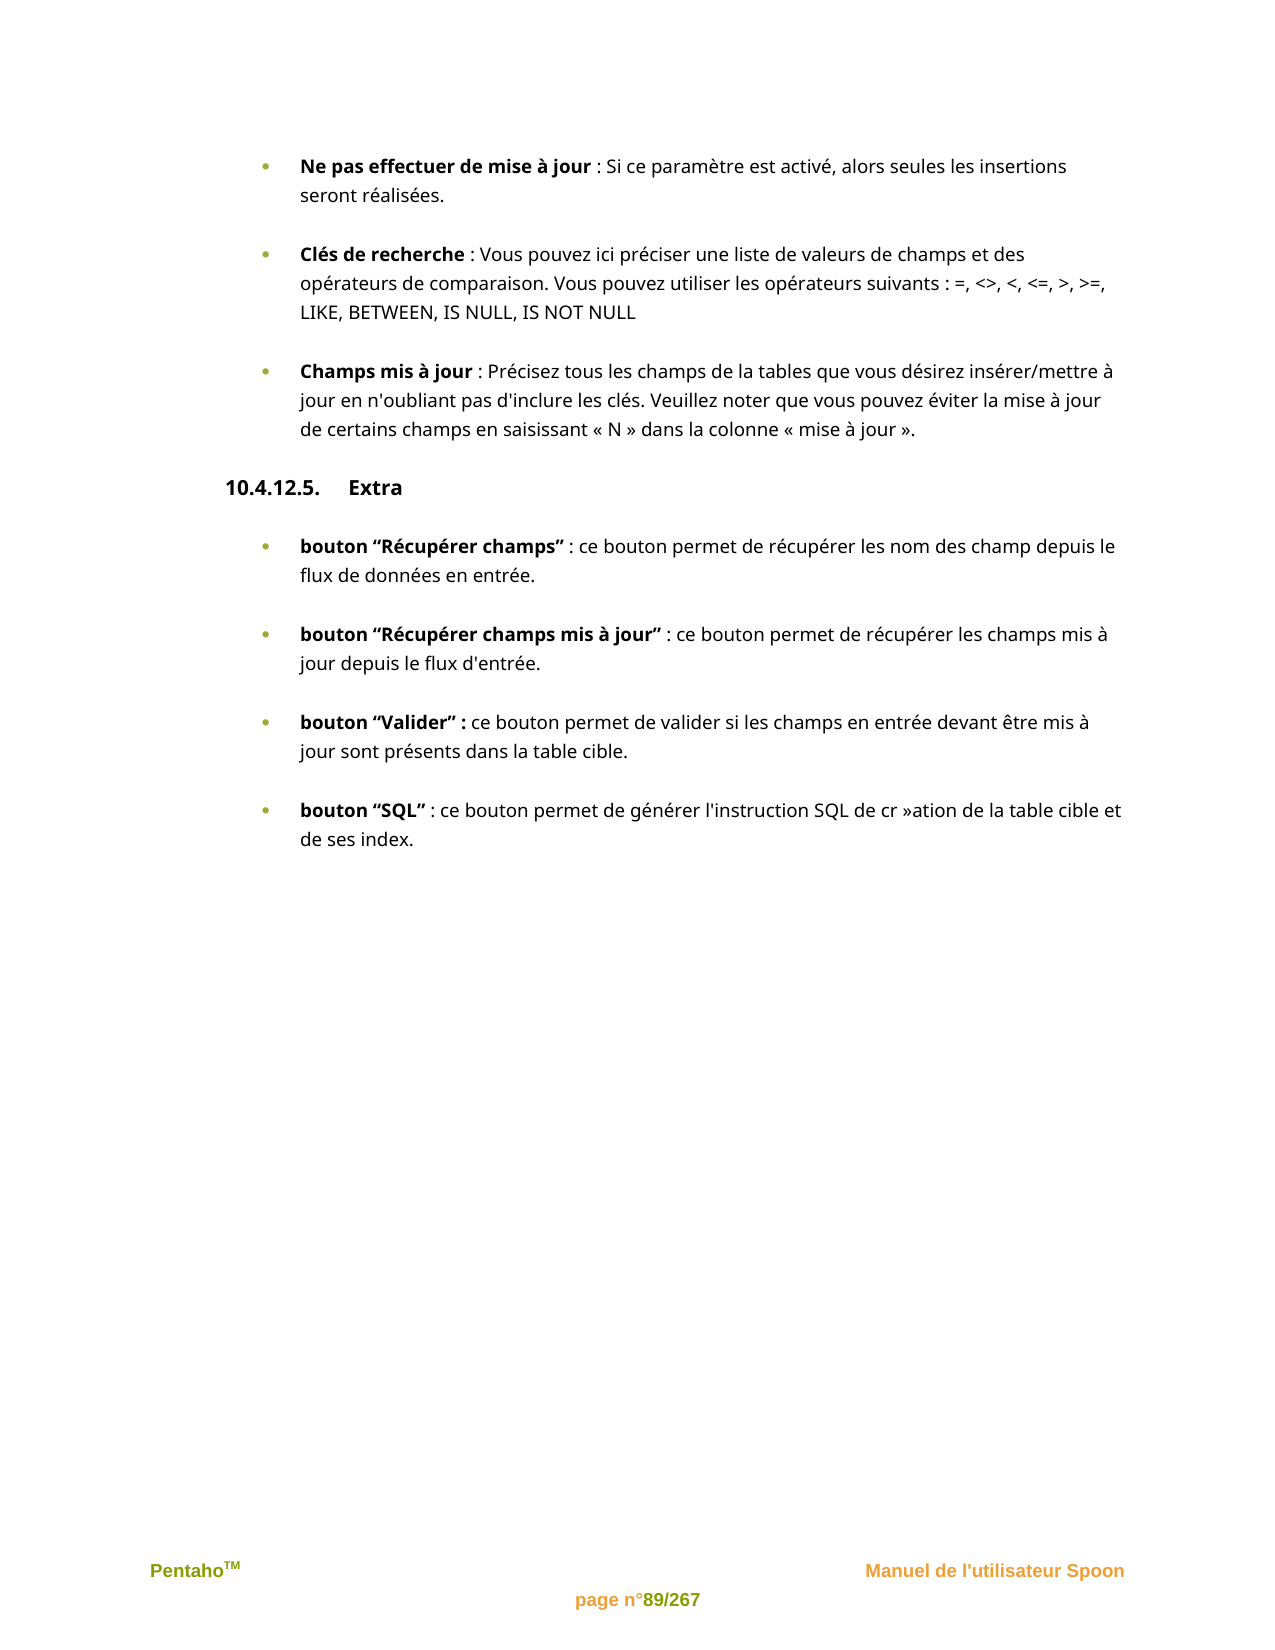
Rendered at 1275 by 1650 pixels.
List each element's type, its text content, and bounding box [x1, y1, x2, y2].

list Ne pas effectuer de mise à jour : Si ce paramètre est activé, alors seules les insertions seront réalisées. [262, 150, 1125, 208]
list bouton “Récupérer champs mis à jour” : ce bouton permet de récupérer les champs mis à jour depuis le flux d'entrée. [262, 618, 1125, 677]
list bouton “Récupérer champs” : ce bouton permet de récupérer les nom des champ depuis le flux de données en entrée. [262, 530, 1125, 589]
list Clés de recherche : Vous pouvez ici préciser une liste de valeurs de champs et des opérateurs de comparaison. Vous pouvez utiliser les opérateurs suivants : =, <>, <, <=, >, >=, LIKE, BETWEEN, IS NULL, IS NOT NULL [262, 238, 1125, 325]
subtitle Extra [225, 472, 1125, 501]
list bouton “SQL” : ce bouton permet de générer l'instruction SQL de cr »ation de la table cible et de ses index. [262, 794, 1125, 852]
list Champs mis à jour : Précisez tous les champs de la tables que vous désirez insérer/mettre à jour en n'oubliant pas d'inclure les clés. Veuillez noter que vous pouvez éviter la mise à jour de certains champs en saisissant « N » dans la colonne « mise à jour ». [262, 355, 1125, 442]
list bouton “Valider” : ce bouton permet de valider si les champs en entrée devant être mis à jour sont présents dans la table cible. [262, 706, 1125, 764]
